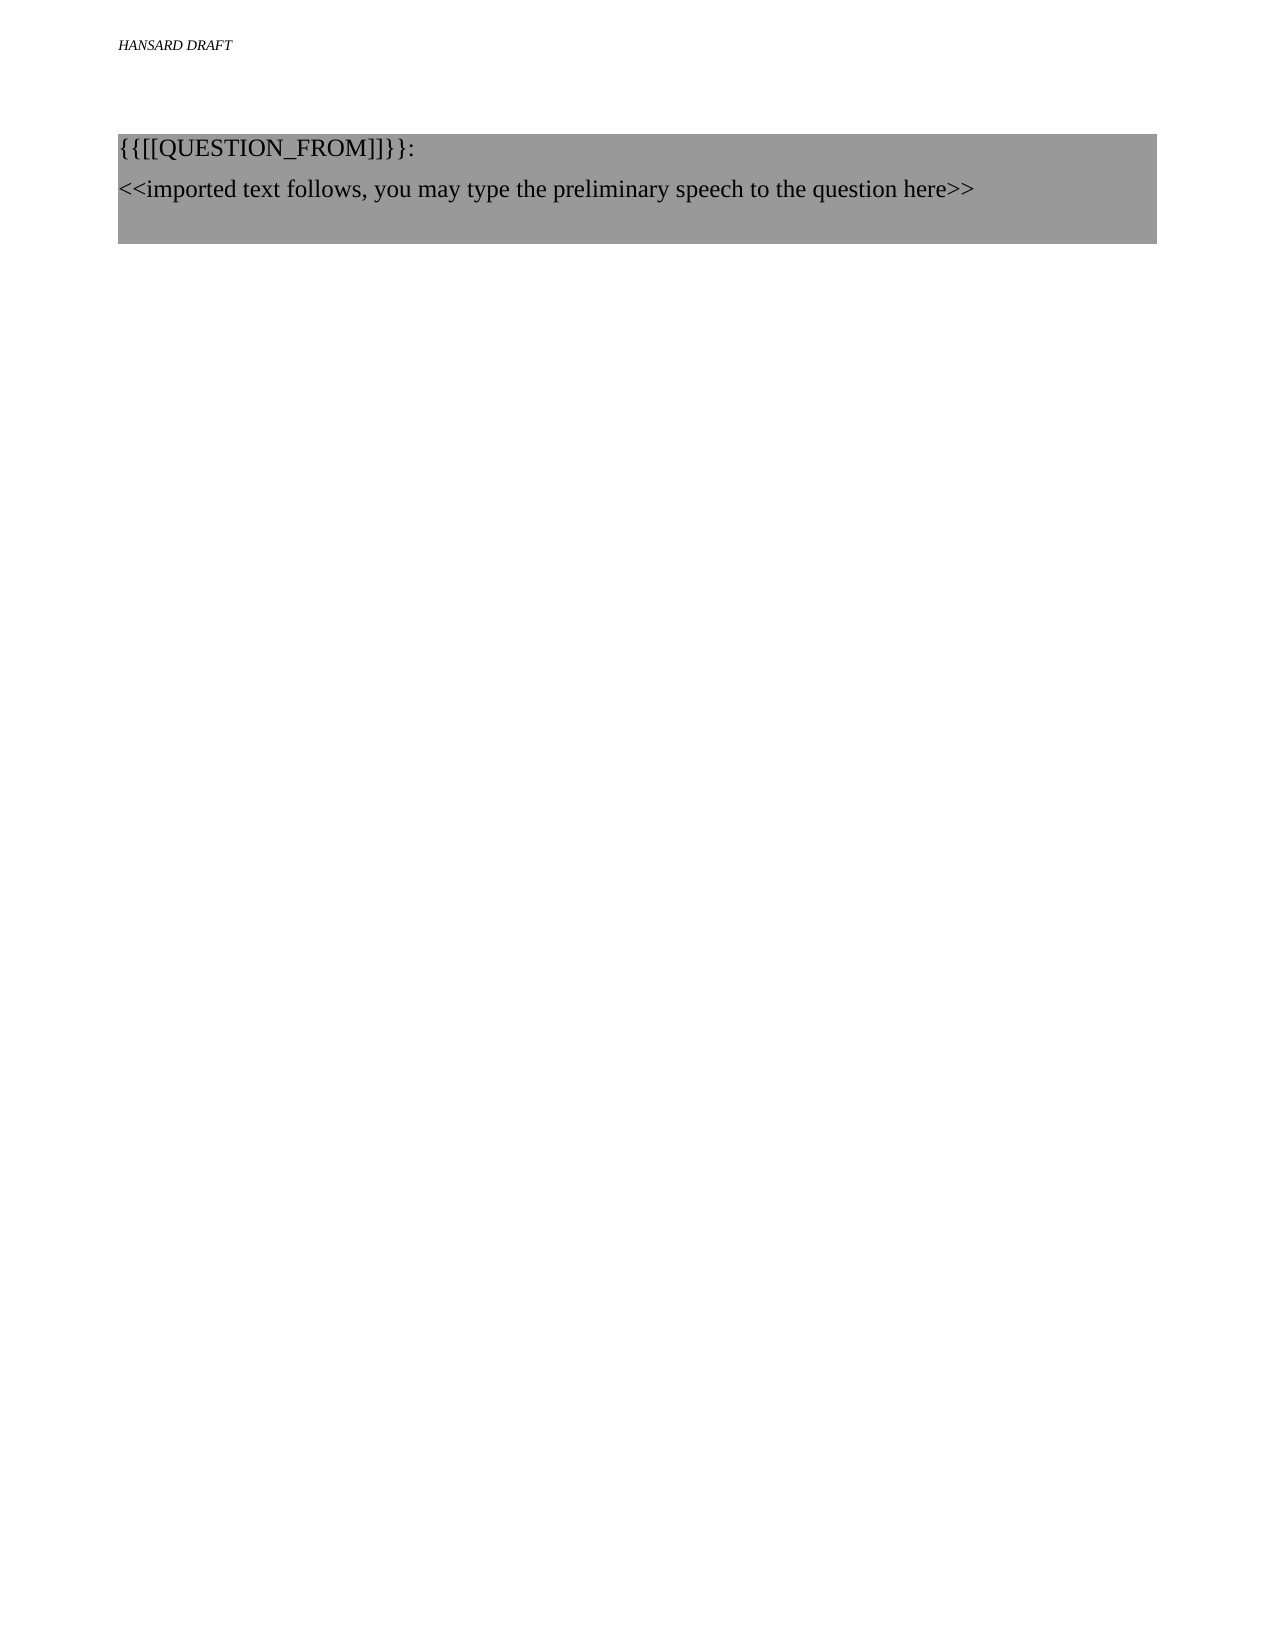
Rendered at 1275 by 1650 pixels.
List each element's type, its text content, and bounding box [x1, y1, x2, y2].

text {{[[QUESTION_FROM]]}}: [118, 134, 1157, 162]
text <<imported text follows, you may type the preliminary speech to the question here>> [118, 175, 1157, 203]
